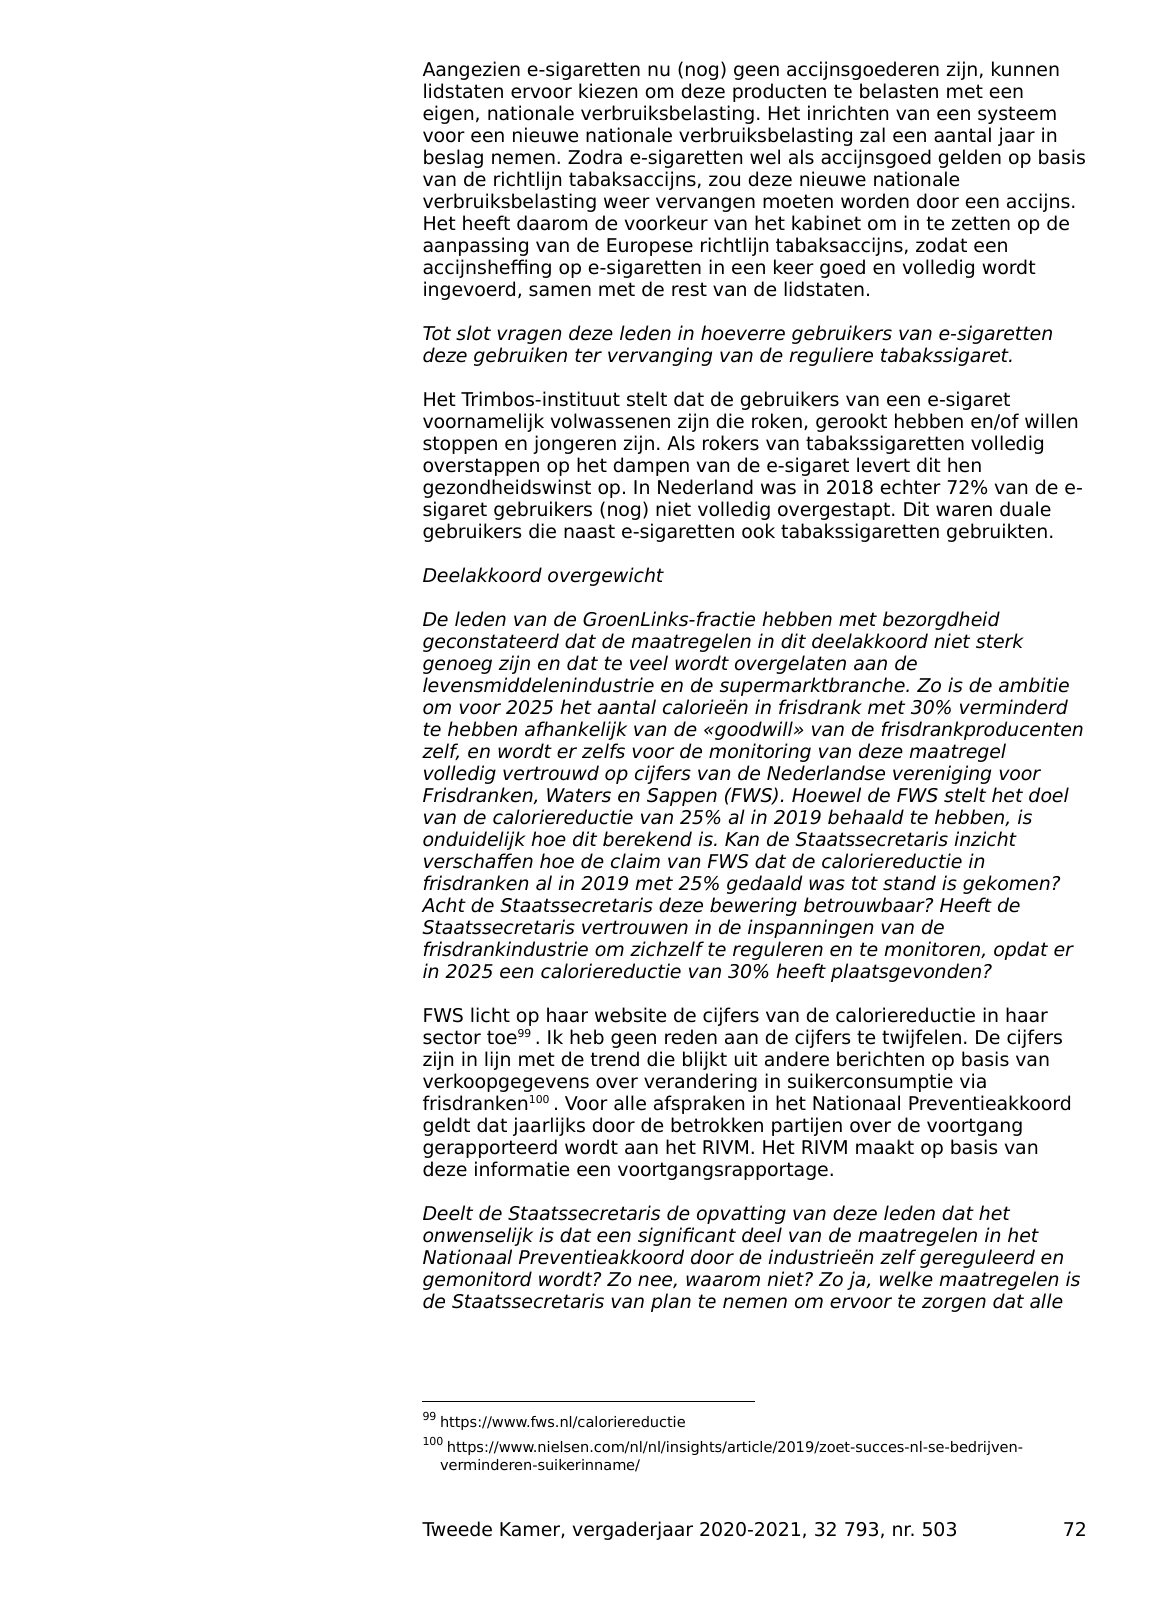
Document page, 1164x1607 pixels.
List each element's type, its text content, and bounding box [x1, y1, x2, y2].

text Aangezien e-sigaretten nu (nog) geen accijnsgoederen zijn, kunnen lidstaten ervoor kiezen om deze producten te belasten met een eigen, nationale verbruiksbelasting. Het inrichten van een systeem voor een nieuwe nationale verbruiksbelasting zal een aantal jaar in beslag nemen. Zodra e-sigaretten wel als accijnsgoed gelden op basis van de richtlijn tabaksaccijns, zou deze nieuwe nationale verbruiksbelasting weer vervangen moeten worden door een accijns. [422, 59, 1087, 213]
text https://www.nielsen.com/nl/nl/insights/article/2019/zoet-succes-nl-se-bedrijven-verminderen-suikerinname/ [422, 1435, 1087, 1474]
text De leden van de GroenLinks-fractie hebben met bezorgdheid geconstateerd dat de maatregelen in dit deelakkoord niet sterk genoeg zijn en dat te veel wordt overgelaten aan de levensmiddelenindustrie en de supermarktbranche. Zo is de ambitie om voor 2025 het aantal calorieën in frisdrank met 30% verminderd te hebben afhankelijk van de «goodwill» van de frisdrankproducenten zelf, en wordt er zelfs voor de monitoring van deze maatregel volledig vertrouwd op cijfers van de Nederlandse vereniging voor Frisdranken, Waters en Sappen (FWS). Hoewel de FWS stelt het doel van de caloriereductie van 25% al in 2019 behaald te hebben, is onduidelijk hoe dit berekend is. Kan de Staatssecretaris inzicht verschaffen hoe de claim van FWS dat de caloriereductie in frisdranken al in 2019 met 25% gedaald was tot stand is gekomen? Acht de Staatssecretaris deze bewering betrouwbaar? Heeft de Staatssecretaris vertrouwen in de inspanningen van de frisdrankindustrie om zichzelf te reguleren en te monitoren, opdat er in 2025 een caloriereductie van 30% heeft plaatsgevonden? [422, 609, 1087, 983]
text Het Trimbos-instituut stelt dat de gebruikers van een e-sigaret voornamelijk volwassenen zijn die roken, gerookt hebben en/of willen stoppen en jongeren zijn. Als rokers van tabakssigaretten volledig overstappen op het dampen van de e-sigaret levert dit hen gezondheidswinst op. In Nederland was in 2018 echter 72% van de e-sigaret gebruikers (nog) niet volledig overgestapt. Dit waren duale gebruikers die naast e-sigaretten ook tabakssigaretten gebruikten. [422, 389, 1087, 543]
subtitle Deelakkoord overgewicht [422, 565, 1087, 587]
text https://www.fws.nl/caloriereductie [422, 1410, 1087, 1432]
text FWS licht op haar website de cijfers van de caloriereductie in haar sector toe. Ik heb geen reden aan de cijfers te twijfelen. De cijfers zijn in lijn met de trend die blijkt uit andere berichten op basis van verkoopgegevens over verandering in suikerconsumptie via frisdranken. Voor alle afspraken in het Nationaal Preventieakkoord geldt dat jaarlijks door de betrokken partijen over de voortgang gerapporteerd wordt aan het RIVM. Het RIVM maakt op basis van deze informatie een voortgangsrapportage. [422, 1005, 1087, 1181]
text Het heeft daarom de voorkeur van het kabinet om in te zetten op de aanpassing van de Europese richtlijn tabaksaccijns, zodat een accijnsheffing op e-sigaretten in een keer goed en volledig wordt ingevoerd, samen met de rest van de lidstaten. [422, 213, 1087, 301]
text Tot slot vragen deze leden in hoeverre gebruikers van e-sigaretten deze gebruiken ter vervanging van de reguliere tabakssigaret. [422, 323, 1087, 367]
text Deelt de Staatssecretaris de opvatting van deze leden dat het onwenselijk is dat een significant deel van de maatregelen in het Nationaal Preventieakkoord door de industrieën zelf gereguleerd en gemonitord wordt? Zo nee, waarom niet? Zo ja, welke maatregelen is de Staatssecretaris van plan te nemen om ervoor te zorgen dat alle [422, 1203, 1087, 1313]
